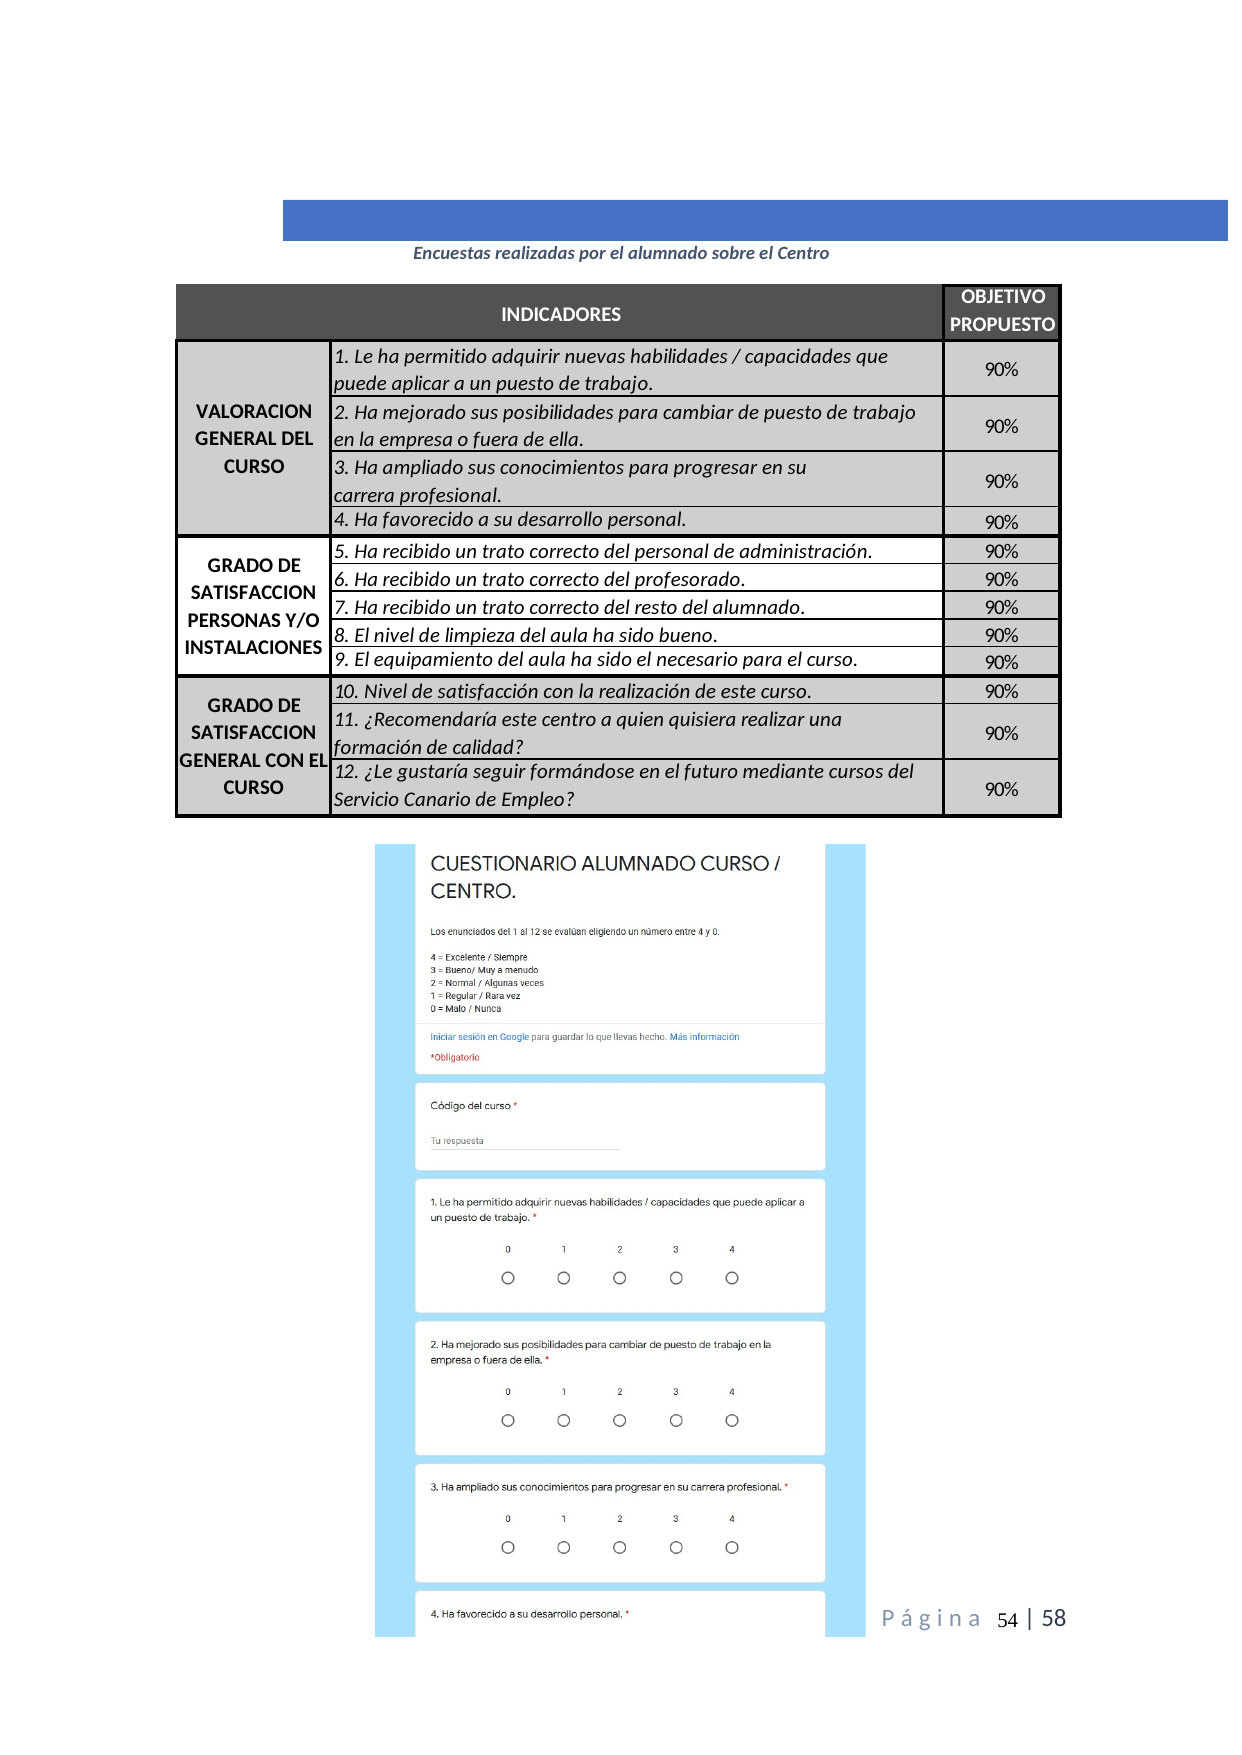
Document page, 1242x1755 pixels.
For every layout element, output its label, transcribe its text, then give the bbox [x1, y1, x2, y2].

table_header OBJETIVO PROPUESTO [945, 287, 1058, 339]
table_cell 9. El equipamiento del aula ha sido el necesario para el curso. [332, 647, 942, 674]
table_cell 4. Ha favorecido a su desarrollo personal. [332, 507, 942, 534]
table_cell 90% [945, 342, 1058, 395]
table_cell 11. ¿Recomendaría este centro a quien quisiera realizar una formación de calidad? [332, 704, 942, 758]
table_cell 7. Ha recibido un trato correcto del resto del alumnado. [332, 592, 942, 618]
table_header INDICADORES [176, 284, 942, 339]
table_cell 2. Ha mejorado sus posibilidades para cambiar de puesto de trabajo en la empresa o fuera de ella. [332, 397, 942, 450]
table_cell 10. Nivel de satisfacción con la realización de este curso. [332, 678, 942, 703]
table_cell 90% [945, 678, 1058, 703]
table_cell 90% [945, 760, 1058, 814]
table_cell 3. Ha ampliado sus conocimientos para progresar en su carrera profesional. [332, 452, 942, 506]
table_cell GRADO DE SATISFACCION GENERAL CON EL CURSO [178, 678, 329, 814]
table_cell 90% [945, 538, 1058, 563]
table_cell 1. Le ha permitido adquirir nuevas habilidades / capacidades que puede aplicar a un puesto de trabajo. [332, 342, 942, 395]
table_cell GRADO DE SATISFACCION PERSONAS Y/O INSTALACIONES [178, 538, 329, 674]
table_cell 90% [945, 704, 1058, 758]
table_cell 90% [945, 620, 1058, 646]
text Encuestas realizadas por el alumnado sobre el Centro [413, 241, 1106, 264]
table_cell 5. Ha recibido un trato correcto del personal de administración. [332, 538, 942, 563]
table_cell 90% [945, 507, 1058, 534]
table_cell 90% [945, 397, 1058, 450]
table_cell 90% [945, 564, 1058, 590]
table_cell 6. Ha recibido un trato correcto del profesorado. [332, 564, 942, 590]
table_cell 12. ¿Le gustaría seguir formándose en el futuro mediante cursos del Servicio Canario de Empleo? [332, 760, 942, 814]
table_cell 90% [945, 592, 1058, 618]
table_cell VALORACION GENERAL DEL CURSO [178, 342, 329, 534]
table_cell 8. El nivel de limpieza del aula ha sido bueno. [332, 620, 942, 646]
table_cell 90% [945, 647, 1058, 674]
table_cell 90% [945, 452, 1058, 506]
